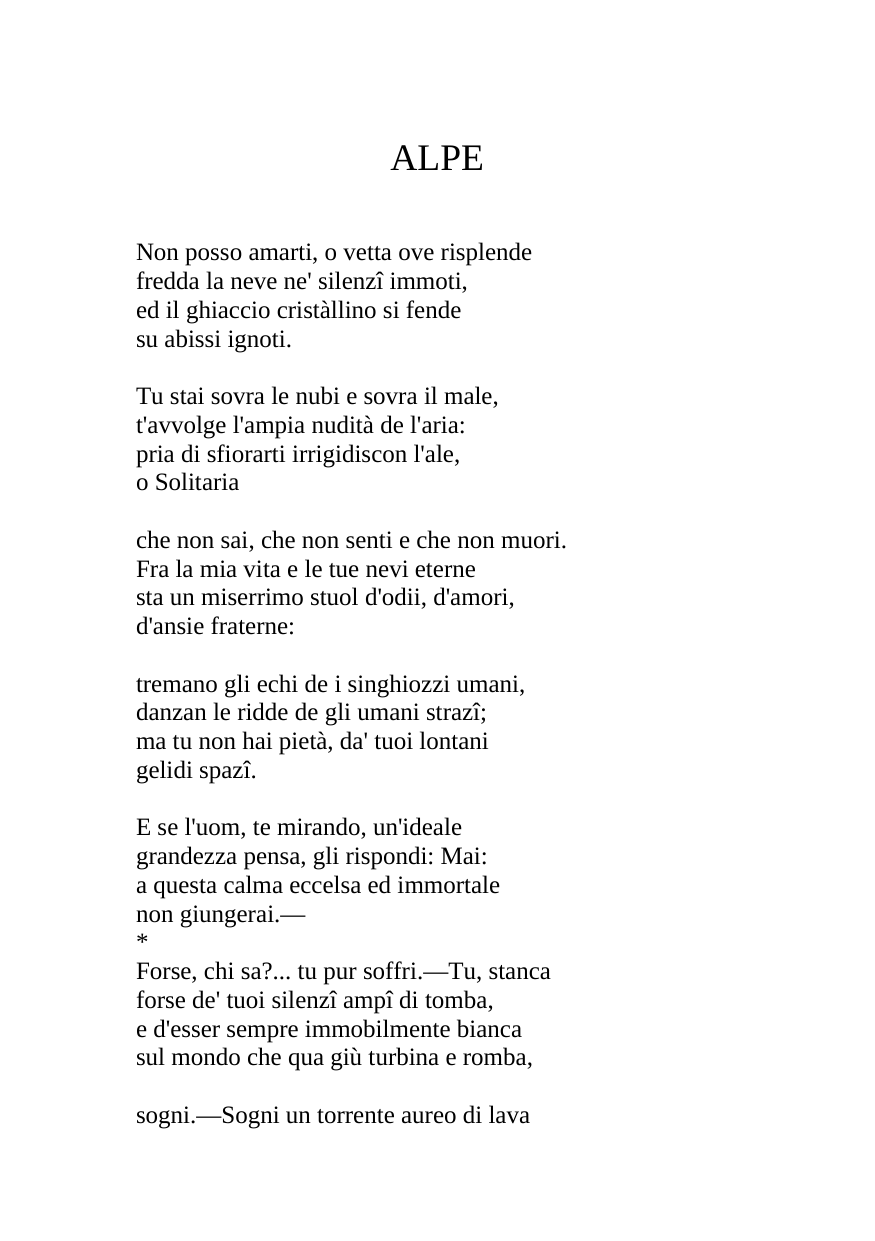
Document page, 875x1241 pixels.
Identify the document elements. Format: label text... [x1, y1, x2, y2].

text tremano gli echi de i singhiozzi umani, [106, 669, 768, 697]
text sogni.—Sogni un torrente aureo di lava [106, 1100, 768, 1129]
text fredda la neve ne' silenzî immoti, [106, 266, 768, 295]
text E se l'uom, te mirando, un'ideale [106, 812, 768, 841]
text * [106, 927, 768, 956]
text non giungerai.— [106, 899, 768, 927]
text e d'esser sempre immobilmente bianca [106, 1014, 768, 1042]
text t'avvolge l'ampia nudità de l'aria: [106, 410, 768, 439]
text d'ansie fraterne: [106, 611, 768, 640]
text sul mondo che qua giù turbina e romba, [106, 1042, 768, 1071]
text o Solitaria [106, 467, 768, 496]
text pria di sfiorarti irrigidiscon l'ale, [106, 439, 768, 467]
text Forse, chi sa?... tu pur soffri.—Tu, stanca [106, 956, 768, 985]
text sta un miserrimo stuol d'odii, d'amori, [106, 582, 768, 611]
text ma tu non hai pietà, da' tuoi lontani [106, 726, 768, 755]
text su abissi ignoti. [106, 324, 768, 352]
text grandezza pensa, gli rispondi: Mai: [106, 841, 768, 870]
text che non sai, che non senti e che non muori. [106, 525, 768, 554]
text Fra la mia vita e le tue nevi eterne [106, 554, 768, 582]
text danzan le ridde de gli umani strazî; [106, 697, 768, 726]
text ed il ghiaccio cristàllino si fende [106, 295, 768, 324]
text forse de' tuoi silenzî ampî di tomba, [106, 985, 768, 1014]
text Tu stai sovra le nubi e sovra il male, [106, 381, 768, 410]
text gelidi spazî. [106, 755, 768, 784]
subtitle ALPE [106, 135, 768, 178]
text a questa calma eccelsa ed immortale [106, 870, 768, 899]
text Non posso amarti, o vetta ove risplende [106, 237, 768, 266]
